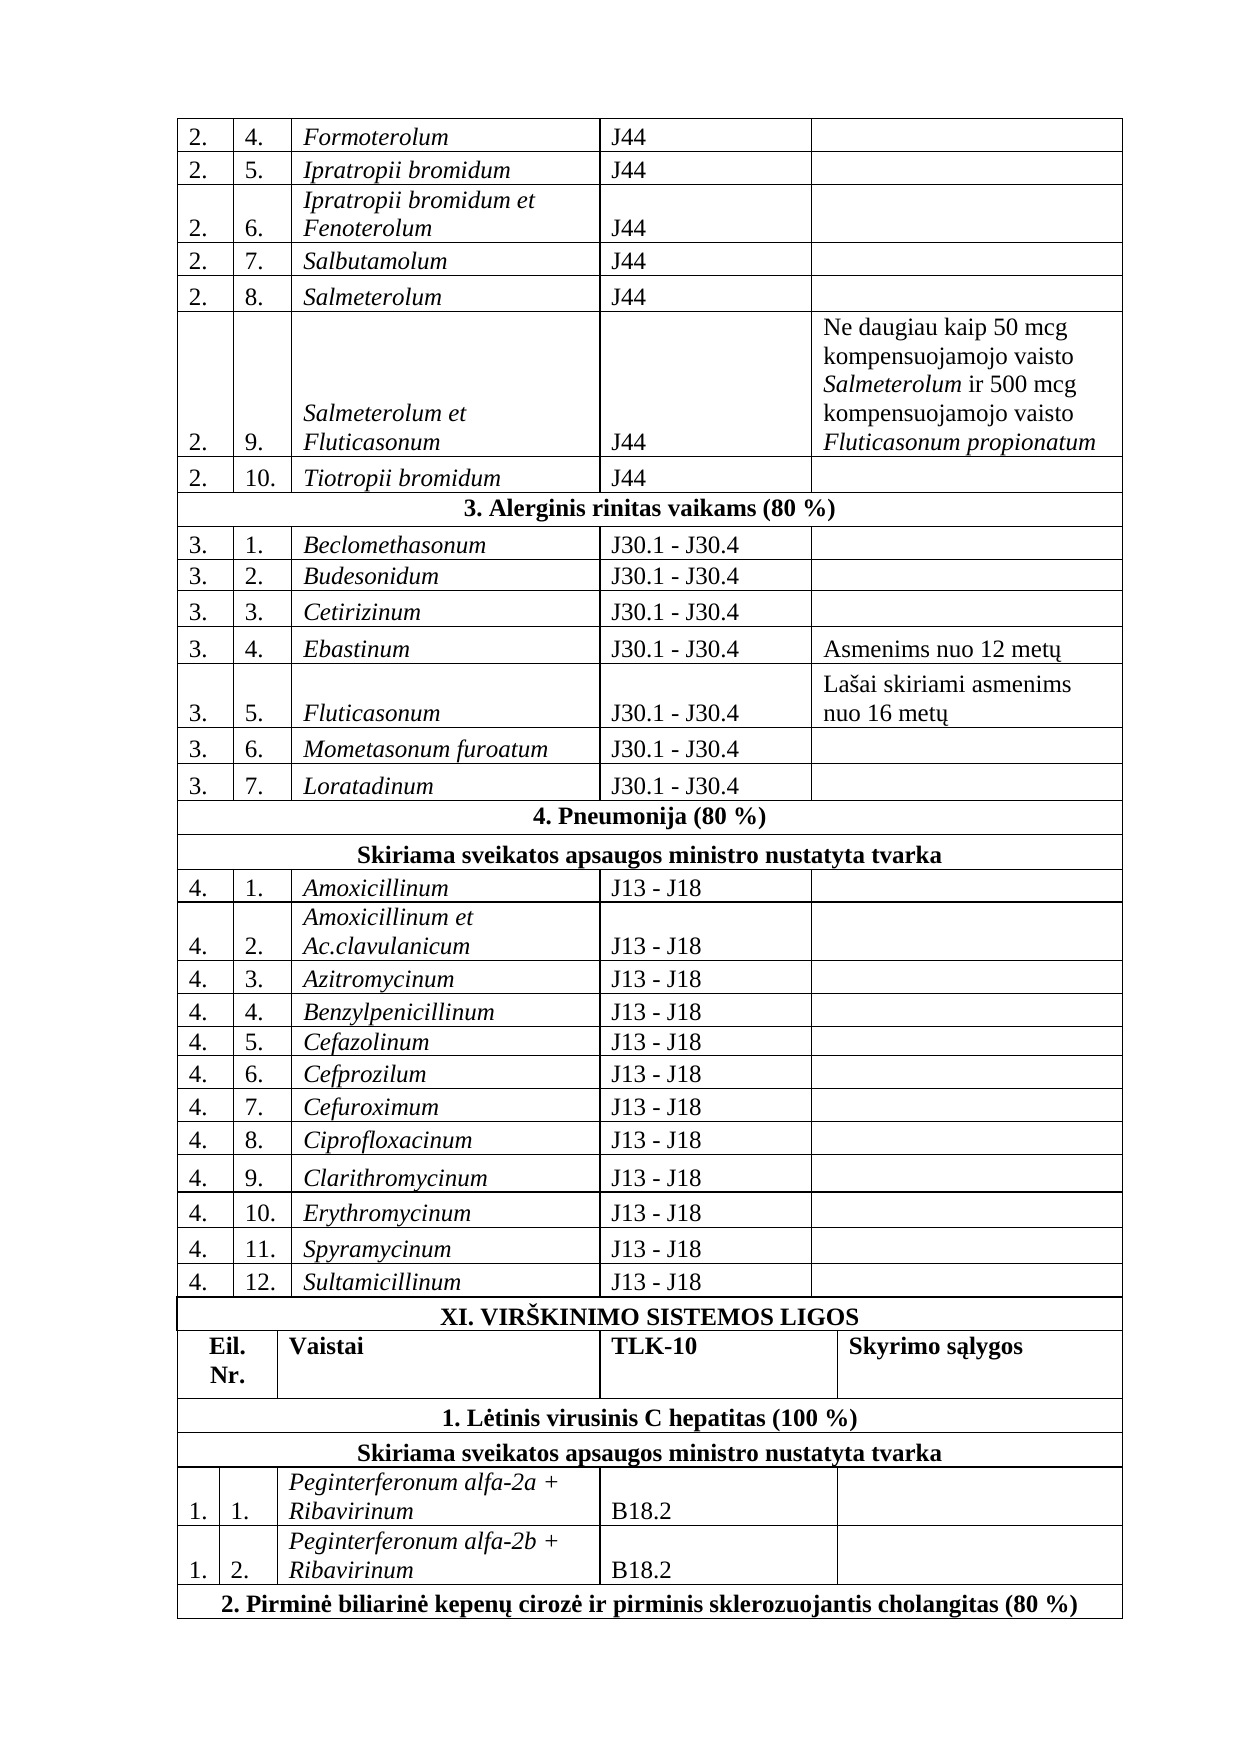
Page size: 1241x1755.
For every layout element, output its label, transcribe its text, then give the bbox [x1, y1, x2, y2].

table_cell 4. [178, 1155, 233, 1191]
table_cell Cefuroximum [292, 1089, 599, 1121]
table_cell 2. [178, 185, 233, 242]
table_cell Loratadinum [292, 764, 599, 800]
table_cell 3. [178, 591, 233, 626]
table_cell Lašai skiriami asmenims nuo 16 metų [812, 664, 1122, 727]
table_cell 1. Lėtinis virusinis C hepatitas (100 %) [178, 1399, 1122, 1432]
table_cell 4. [234, 627, 291, 663]
table_cell Clarithromycinum [292, 1155, 599, 1191]
table_cell Skiriama sveikatos apsaugos ministro nustatyta tvarka [178, 1433, 1122, 1466]
table_cell Fluticasonum [292, 664, 599, 727]
table_cell [812, 870, 1122, 901]
table_cell B18.2 [601, 1526, 837, 1583]
table_cell J30.1 - J30.4 [601, 527, 811, 559]
table_cell Budesonidum [292, 560, 599, 590]
table_cell J30.1 - J30.4 [601, 560, 811, 590]
table_cell Azitromycinum [292, 961, 599, 993]
table_cell 4. [178, 1056, 233, 1088]
table_cell 3. [234, 961, 291, 993]
table_cell 2. [220, 1526, 277, 1583]
table_cell 7. [234, 243, 291, 275]
table_cell J30.1 - J30.4 [601, 764, 811, 800]
table_cell 1. [178, 1526, 219, 1583]
table_cell [812, 560, 1122, 590]
table_cell [812, 527, 1122, 559]
table_cell Ipratropii bromidum [292, 152, 599, 184]
table_cell J44 [601, 119, 811, 151]
table_cell 10. [234, 457, 291, 492]
table_cell [812, 994, 1122, 1026]
table_cell 3. [178, 764, 233, 800]
table_cell Ipratropii bromidum et Fenoterolum [292, 185, 599, 242]
table_cell J44 [601, 457, 811, 492]
table_cell 2. [178, 119, 233, 151]
table_cell [812, 591, 1122, 626]
table_cell 4. [178, 870, 233, 901]
table_cell Cetirizinum [292, 591, 599, 626]
table_cell Beclomethasonum [292, 527, 599, 559]
table_cell 6. [234, 185, 291, 242]
table_cell 3. [178, 627, 233, 663]
table_cell 3. [234, 591, 291, 626]
table_cell [812, 119, 1122, 151]
table_cell [812, 276, 1122, 311]
table_cell J13 - J18 [601, 903, 811, 960]
table_cell 1. [220, 1468, 277, 1525]
table_cell 4. [234, 119, 291, 151]
table_cell Salmeterolum et Fluticasonum [292, 312, 599, 456]
table_cell 4. [178, 1264, 233, 1296]
table_cell Benzylpenicillinum [292, 994, 599, 1026]
table_cell [812, 764, 1122, 800]
table_cell Spyramycinum [292, 1228, 599, 1263]
table_cell J13 - J18 [601, 1056, 811, 1088]
table_cell Ebastinum [292, 627, 599, 663]
table_cell 4. [178, 1122, 233, 1154]
table_cell J13 - J18 [601, 1027, 811, 1055]
table_cell 2. [178, 276, 233, 311]
table_cell Amoxicillinum et Ac.clavulanicum [292, 903, 599, 960]
table_cell 6. [234, 728, 291, 762]
table_cell [838, 1526, 1122, 1583]
table_cell [812, 1155, 1122, 1191]
table_cell 8. [234, 1122, 291, 1154]
table_cell Sultamicillinum [292, 1264, 599, 1296]
table_cell [812, 728, 1122, 762]
table_cell XI. VIRŠKINIMO SISTEMOS LIGOS [178, 1298, 1122, 1330]
table_cell 2. [178, 152, 233, 184]
table_cell 5. [234, 152, 291, 184]
table_cell 3. [178, 560, 233, 590]
table_cell 2. [178, 243, 233, 275]
table_cell [812, 1027, 1122, 1055]
table_cell Vaistai [278, 1331, 599, 1398]
table_cell 4. [178, 1228, 233, 1263]
table_cell [812, 903, 1122, 960]
table_cell Cefprozilum [292, 1056, 599, 1088]
table_cell 12. [234, 1264, 291, 1296]
table_cell 7. [234, 1089, 291, 1121]
table_cell [812, 1264, 1122, 1296]
table_cell J44 [601, 312, 811, 456]
table_cell Skiriama sveikatos apsaugos ministro nustatyta tvarka [178, 835, 1122, 869]
table_cell J13 - J18 [601, 1193, 811, 1227]
table_cell 11. [234, 1228, 291, 1263]
table_cell J13 - J18 [601, 1155, 811, 1191]
table_cell 3. [178, 664, 233, 727]
table_cell 4. [178, 1193, 233, 1227]
table_cell [812, 1122, 1122, 1154]
table_cell 4. Pneumonija (80 %) [178, 801, 1122, 834]
table_cell J30.1 - J30.4 [601, 728, 811, 762]
table_cell 2. [234, 560, 291, 590]
table_cell 4. [178, 1089, 233, 1121]
table_cell Asmenims nuo 12 metų [812, 627, 1122, 663]
table_cell [812, 1089, 1122, 1121]
table_cell Salbutamolum [292, 243, 599, 275]
table_cell Ciprofloxacinum [292, 1122, 599, 1154]
table_cell Tiotropii bromidum [292, 457, 599, 492]
table_cell 5. [234, 1027, 291, 1055]
table_cell 9. [234, 312, 291, 456]
table_cell 5. [234, 664, 291, 727]
table_cell 2. [178, 312, 233, 456]
table_cell J44 [601, 276, 811, 311]
table_cell 2. Pirminė biliarinė kepenų cirozė ir pirminis sklerozuojantis cholangitas (80 %) [178, 1585, 1122, 1618]
table_cell 2. [178, 457, 233, 492]
table_cell 1. [234, 870, 291, 901]
table_cell [812, 243, 1122, 275]
table_cell Erythromycinum [292, 1193, 599, 1227]
table_cell 10. [234, 1193, 291, 1227]
table_cell J44 [601, 243, 811, 275]
table_cell 8. [234, 276, 291, 311]
table_cell 1. [234, 527, 291, 559]
table_cell [812, 185, 1122, 242]
table_cell [812, 1228, 1122, 1263]
table_cell 4. [178, 994, 233, 1026]
table_cell [812, 1056, 1122, 1088]
table_cell J44 [601, 152, 811, 184]
table_cell Skyrimo sąlygos [838, 1331, 1122, 1398]
table_cell J13 - J18 [601, 870, 811, 901]
table_cell 3. [178, 527, 233, 559]
table_cell J13 - J18 [601, 961, 811, 993]
table_cell 6. [234, 1056, 291, 1088]
table_cell Formoterolum [292, 119, 599, 151]
table_cell J13 - J18 [601, 1228, 811, 1263]
table_cell Salmeterolum [292, 276, 599, 311]
table_cell [812, 152, 1122, 184]
table_cell J30.1 - J30.4 [601, 591, 811, 626]
table_cell Peginterferonum alfa-2b + Ribavirinum [278, 1526, 599, 1583]
table_cell J13 - J18 [601, 994, 811, 1026]
table_cell J30.1 - J30.4 [601, 627, 811, 663]
table_cell Eil. Nr. [178, 1331, 277, 1398]
table_cell 4. [178, 903, 233, 960]
table_cell 4. [178, 1027, 233, 1055]
table_cell 2. [234, 903, 291, 960]
table_cell TLK-10 [601, 1331, 837, 1398]
table_cell J13 - J18 [601, 1264, 811, 1296]
table_cell 1. [178, 1468, 219, 1525]
table_cell J30.1 - J30.4 [601, 664, 811, 727]
table_cell 9. [234, 1155, 291, 1191]
table_cell Peginterferonum alfa-2a + Ribavirinum [278, 1468, 599, 1525]
table_cell 7. [234, 764, 291, 800]
table_cell J44 [601, 185, 811, 242]
table_cell J13 - J18 [601, 1122, 811, 1154]
table_cell [812, 457, 1122, 492]
table_cell B18.2 [601, 1468, 837, 1525]
table_cell 4. [178, 961, 233, 993]
table_cell [838, 1468, 1122, 1525]
table_cell J13 - J18 [601, 1089, 811, 1121]
table_cell Mometasonum furoatum [292, 728, 599, 762]
table_cell [812, 1193, 1122, 1227]
table_cell Cefazolinum [292, 1027, 599, 1055]
table_cell Ne daugiau kaip 50 mcg kompensuojamojo vaisto Salmeterolum ir 500 mcg kompensuojamojo vaisto Fluticasonum propionatum [812, 312, 1122, 456]
table_cell 3. Alerginis rinitas vaikams (80 %) [178, 493, 1122, 526]
table_cell [812, 961, 1122, 993]
table_cell 3. [178, 728, 233, 762]
table_cell 4. [234, 994, 291, 1026]
table_cell Amoxicillinum [292, 870, 599, 901]
